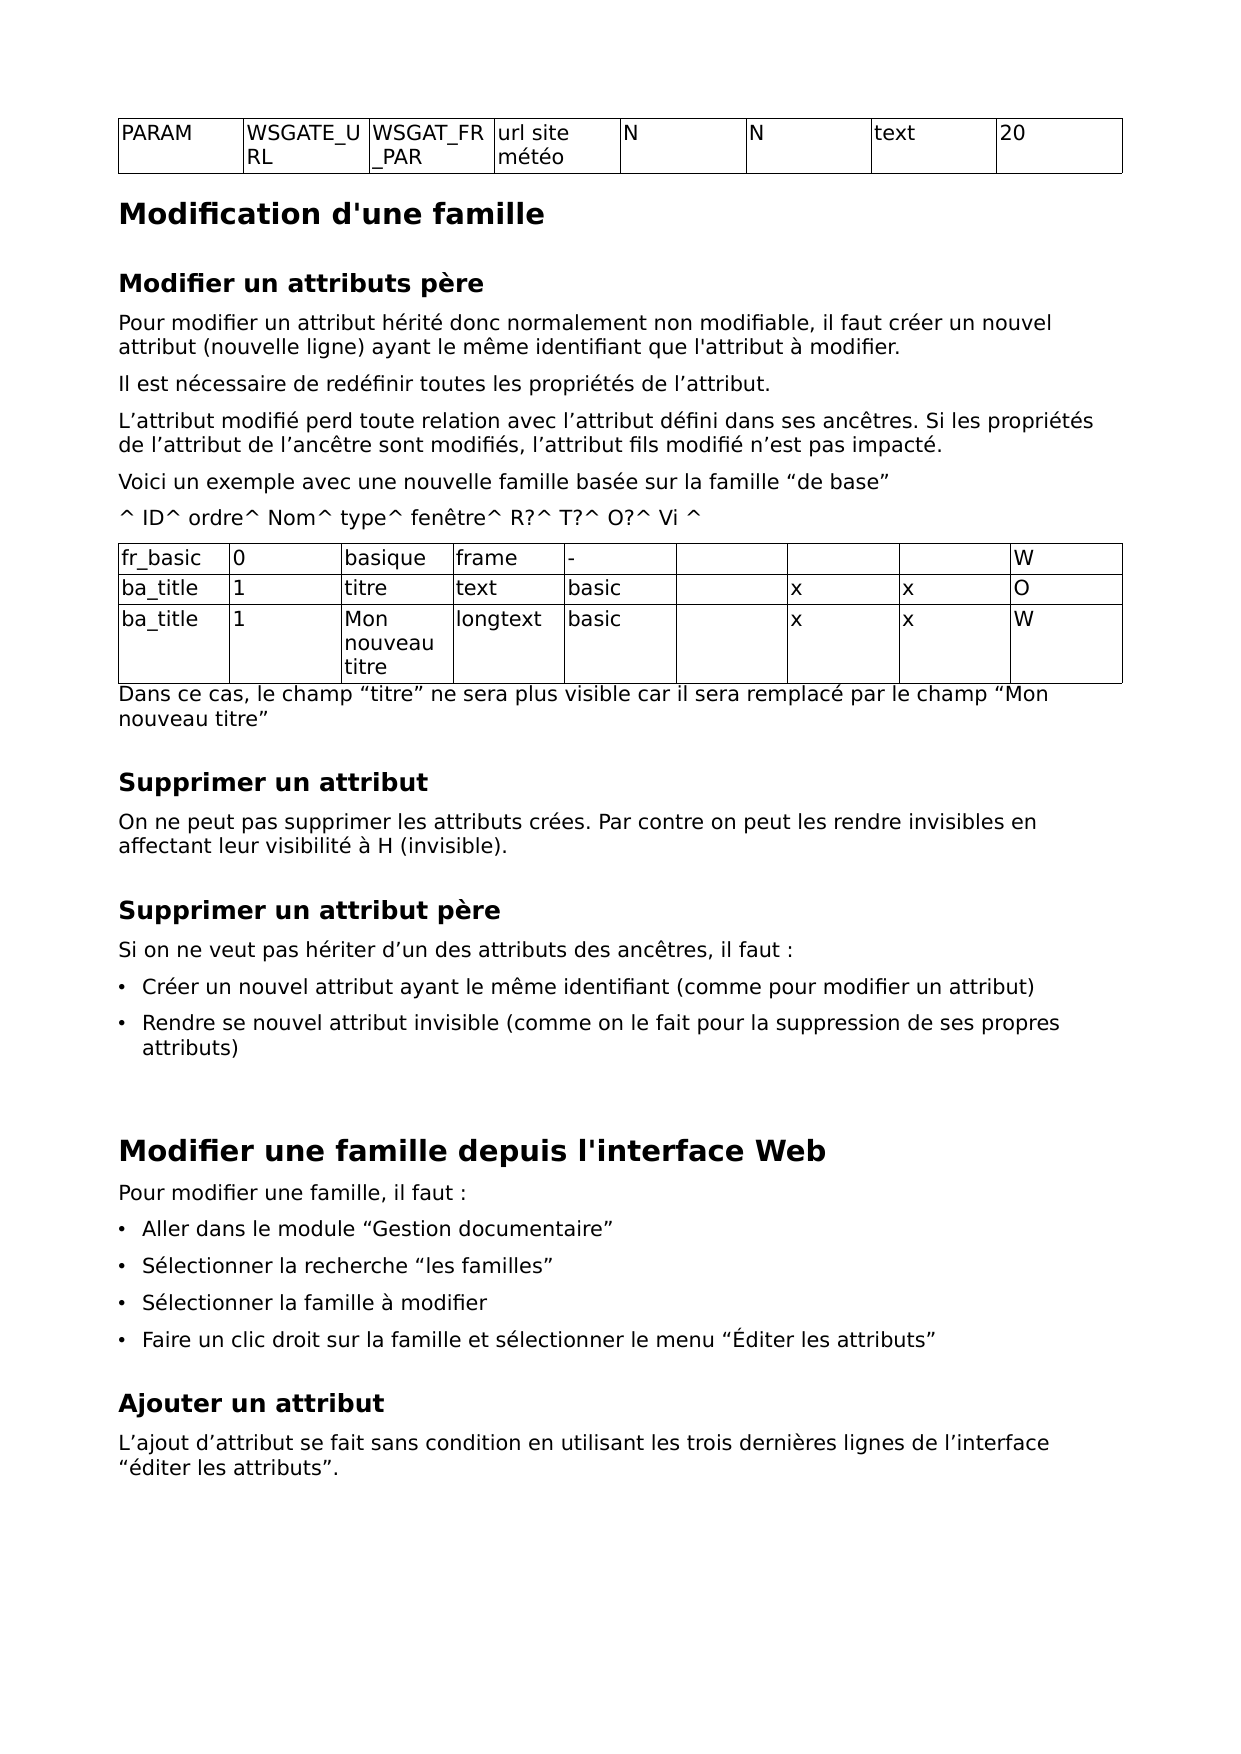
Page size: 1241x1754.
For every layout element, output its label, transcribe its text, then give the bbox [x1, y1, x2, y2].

table_cell PARAM [119, 119, 243, 173]
table_cell basic [565, 605, 676, 682]
table_header fr_basic [119, 544, 229, 573]
table_header [900, 544, 1010, 573]
table_header basique [342, 544, 453, 573]
table_cell text [454, 575, 564, 604]
text L’attribut modifié perd toute relation avec l’attribut défini dans ses ancêtres. Si les propriétés de l’attribut de l’ancêtre sont modifiés, l’attribut fils modifié n’est pas impacté. [118, 409, 1122, 457]
text L’ajout d’attribut se fait sans condition en utilisant les trois dernières lignes de l’interface “éditer les attributs”. [118, 1431, 1122, 1480]
text Voici un exemple avec une nouvelle famille basée sur la famille “de base” [118, 470, 1122, 494]
table_header 0 [230, 544, 341, 573]
table_cell titre [342, 575, 453, 604]
table_header - [565, 544, 676, 573]
table_cell [677, 575, 787, 604]
table_cell W [1011, 605, 1122, 682]
text Si on ne veut pas hériter d’un des attributs des ancêtres, il faut : [118, 938, 1122, 962]
subtitle Modifier une famille depuis l'interface Web [118, 1134, 1122, 1168]
table_cell x [900, 605, 1010, 682]
table_cell x [788, 575, 899, 604]
text On ne peut pas supprimer les attributs crées. Par contre on peut les rendre invisibles en affectant leur visibilité à H (invisible). [118, 810, 1122, 859]
list Sélectionner la recherche “les familles” [118, 1254, 1122, 1278]
table_cell 20 [997, 119, 1122, 173]
table_cell longtext [454, 605, 564, 682]
table_cell ba_title [119, 605, 229, 682]
subtitle Modifier un attributs père [118, 269, 1122, 298]
table_cell WSGATE_URL [244, 119, 369, 173]
table_cell ba_title [119, 575, 229, 604]
text ^ ID^ ordre^ Nom^ type^ fenêtre^ R?^ T?^ O?^ Vi ^ [118, 506, 1122, 531]
list Rendre se nouvel attribut invisible (comme on le fait pour la suppression de ses propres attributs) [118, 1011, 1122, 1060]
table_header frame [454, 544, 564, 573]
table_cell basic [565, 575, 676, 604]
text Pour modifier un attribut hérité donc normalement non modifiable, il faut créer un nouvel attribut (nouvelle ligne) ayant le même identifiant que l'attribut à modifier. [118, 311, 1122, 359]
list Faire un clic droit sur la famille et sélectionner le menu “Éditer les attributs” [118, 1328, 1122, 1352]
table_header [788, 544, 899, 573]
table_cell WSGAT_FR_PAR [370, 119, 494, 173]
list Sélectionner la famille à modifier [118, 1291, 1122, 1315]
table_cell N [621, 119, 746, 173]
table_cell Mon nouveau titre [342, 605, 453, 682]
table_cell url site météo [495, 119, 620, 173]
table_header [677, 544, 787, 573]
text Dans ce cas, le champ “titre” ne sera plus visible car il sera remplacé par le champ “Mon nouveau titre” [118, 684, 1122, 731]
subtitle Modification d'une famille [118, 198, 1122, 232]
subtitle Supprimer un attribut père [118, 896, 1122, 925]
text Il est nécessaire de redéfinir toutes les propriétés de l’attribut. [118, 372, 1122, 396]
table_cell N [747, 119, 871, 173]
table_cell O [1011, 575, 1122, 604]
table_cell 1 [230, 605, 341, 682]
table_cell 1 [230, 575, 341, 604]
text Pour modifier une famille, il faut : [118, 1181, 1122, 1205]
subtitle Ajouter un attribut [118, 1389, 1122, 1419]
subtitle Supprimer un attribut [118, 768, 1122, 798]
table_cell [677, 605, 787, 682]
table_cell x [900, 575, 1010, 604]
table_cell text [872, 119, 996, 173]
list Aller dans le module “Gestion documentaire” [118, 1217, 1122, 1242]
table_cell x [788, 605, 899, 682]
table_header W [1011, 544, 1122, 573]
list Créer un nouvel attribut ayant le même identifiant (comme pour modifier un attribut) [118, 975, 1122, 999]
